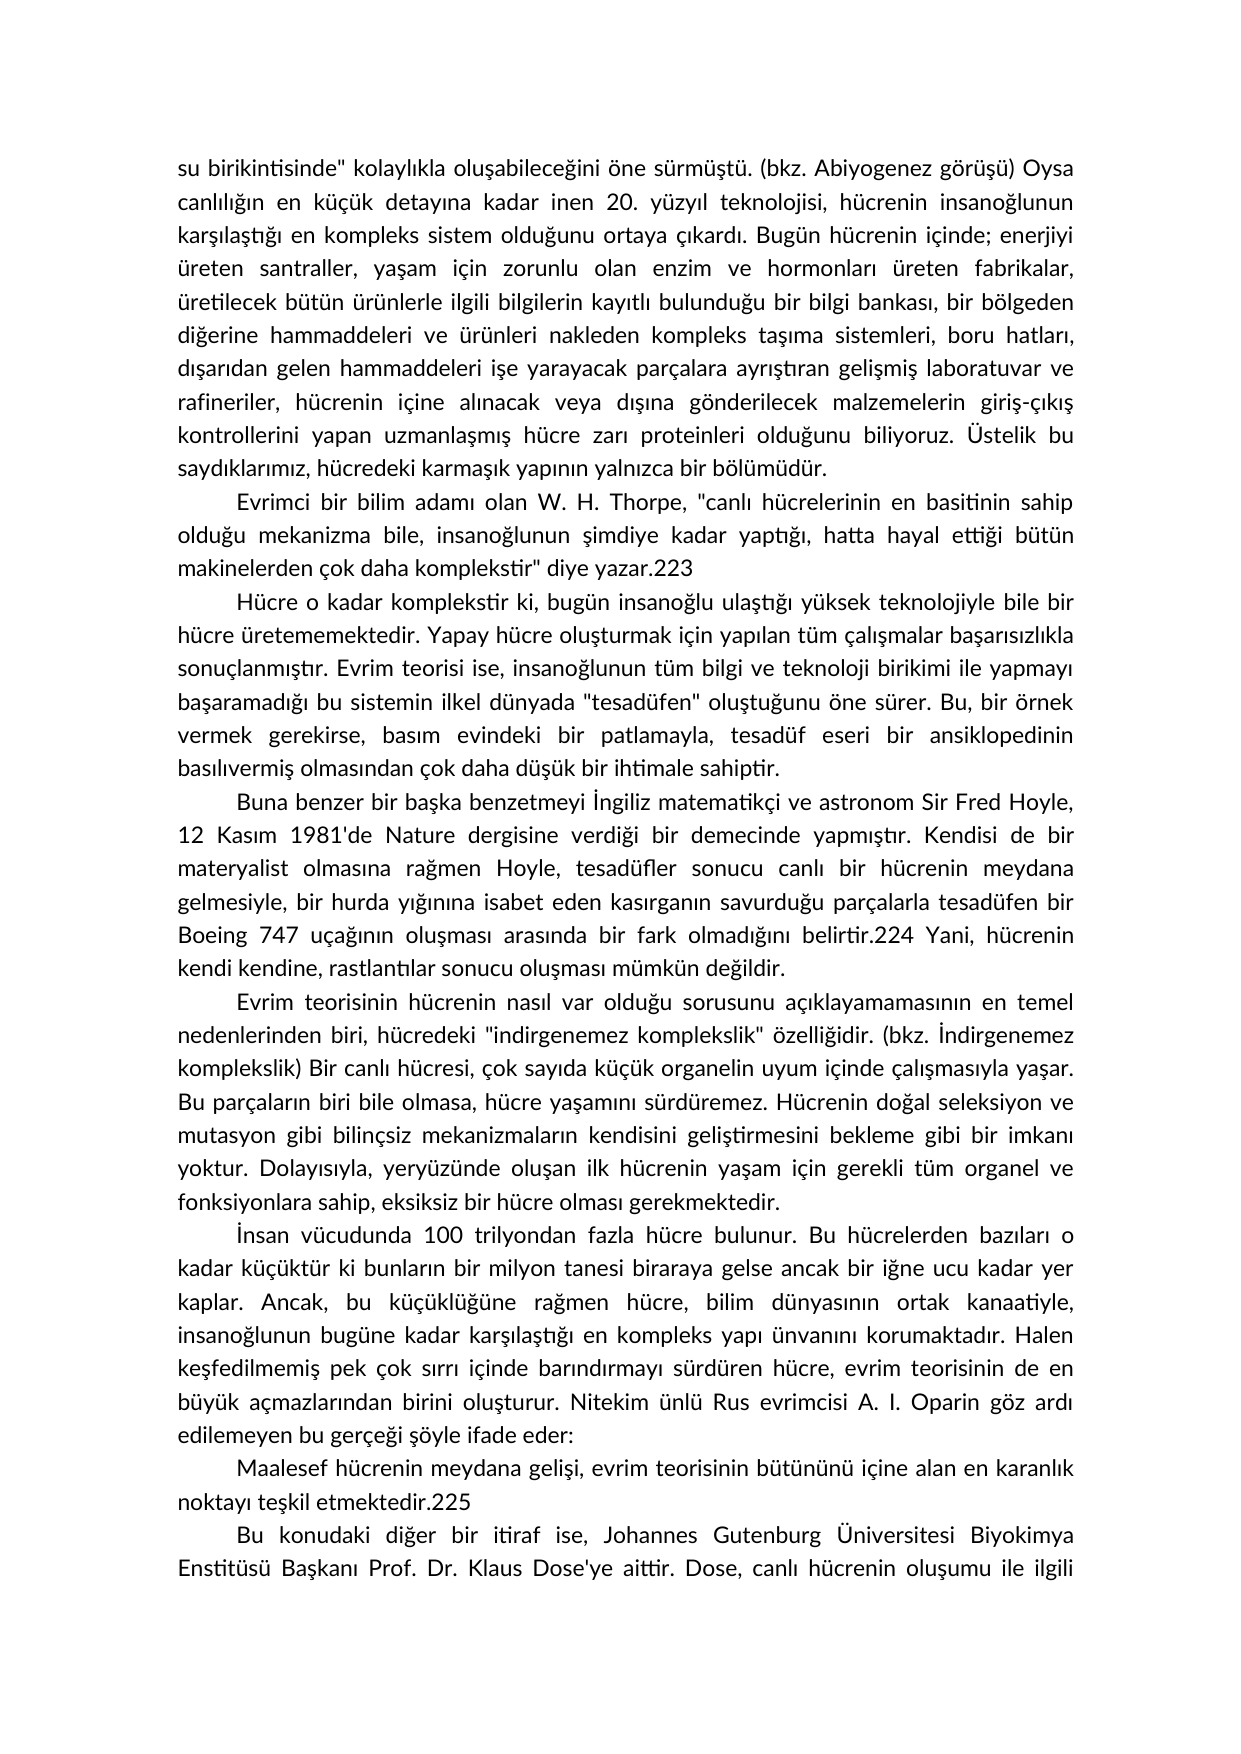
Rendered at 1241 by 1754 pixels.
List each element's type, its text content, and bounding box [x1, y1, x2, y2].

text su birikintisinde" kolaylıkla oluşabileceğini öne sürmüştü. (bkz. Abiyogenez görüşü) Oysa canlılığın en küçük detayına kadar inen 20. yüzyıl teknolojisi, hücrenin insanoğlunun karşılaştığı en kompleks sistem olduğunu ortaya çıkardı. Bugün hücrenin içinde; enerjiyi üreten santraller, yaşam için zorunlu olan enzim ve hormonları üreten fabrikalar, üretilecek bütün ürünlerle ilgili bilgilerin kayıtlı bulunduğu bir bilgi bankası, bir bölgeden diğerine hammaddeleri ve ürünleri nakleden kompleks taşıma sistemleri, boru hatları, dışarıdan gelen hammaddeleri işe yarayacak parçalara ayrıştıran gelişmiş laboratuvar ve rafineriler, hücrenin içine alınacak veya dışına gönderilecek malzemelerin giriş-çıkış kontrollerini yapan uzmanlaşmış hücre zarı proteinleri olduğunu biliyoruz. Üstelik bu saydıklarımız, hücredeki karmaşık yapının yalnızca bir bölümüdür. [177, 150, 1075, 483]
text Hücre o kadar komplekstir ki, bugün insanoğlu ulaştığı yüksek teknolojiyle bile bir hücre üretememektedir. Yapay hücre oluşturmak için yapılan tüm çalışmalar başarısızlıkla sonuçlanmıştır. Evrim teorisi ise, insanoğlunun tüm bilgi ve teknoloji birikimi ile yapmayı başaramadığı bu sistemin ilkel dünyada "tesadüfen" oluştuğunu öne sürer. Bu, bir örnek vermek gerekirse, basım evindeki bir patlamayla, tesadüf eseri bir ansiklopedinin basılıvermiş olmasından çok daha düşük bir ihtimale sahiptir. [177, 583, 1075, 783]
text Maalesef hücrenin meydana gelişi, evrim teorisinin bütününü içine alan en karanlık noktayı teşkil etmektedir.225 [177, 1450, 1075, 1517]
text Bu konudaki diğer bir itiraf ise, Johannes Gutenburg Üniversitesi Biyokimya Enstitüsü Başkanı Prof. Dr. Klaus Dose'ye aittir. Dose, canlı hücrenin oluşumu ile ilgili [177, 1517, 1075, 1583]
text Buna benzer bir başka benzetmeyi İngiliz matematikçi ve astronom Sir Fred Hoyle, 12 Kasım 1981'de Nature dergisine verdiği bir demecinde yapmıştır. Kendisi de bir materyalist olmasına rağmen Hoyle, tesadüfler sonucu canlı bir hücrenin meydana gelmesiyle, bir hurda yığınına isabet eden kasırganın savurduğu parçalarla tesadüfen bir Boeing 747 uçağının oluşması arasında bir fark olmadığını belirtir.224 Yani, hücrenin kendi kendine, rastlantılar sonucu oluşması mümkün değildir. [177, 783, 1075, 983]
text Evrimci bir bilim adamı olan W. H. Thorpe, "canlı hücrelerinin en basitinin sahip olduğu mekanizma bile, insanoğlunun şimdiye kadar yaptığı, hatta hayal ettiği bütün makinelerden çok daha komplekstir" diye yazar.223 [177, 483, 1075, 583]
text Evrim teorisinin hücrenin nasıl var olduğu sorusunu açıklayamamasının en temel nedenlerinden biri, hücredeki "indirgenemez komplekslik" özelliğidir. (bkz. İndirgenemez komplekslik) Bir canlı hücresi, çok sayıda küçük organelin uyum içinde çalışmasıyla yaşar. Bu parçaların biri bile olmasa, hücre yaşamını sürdüremez. Hücrenin doğal seleksiyon ve mutasyon gibi bilinçsiz mekanizmaların kendisini geliştirmesini bekleme gibi bir imkanı yoktur. Dolayısıyla, yeryüzünde oluşan ilk hücrenin yaşam için gerekli tüm organel ve fonksiyonlara sahip, eksiksiz bir hücre olması gerekmektedir. [177, 983, 1075, 1217]
text İnsan vücudunda 100 trilyondan fazla hücre bulunur. Bu hücrelerden bazıları o kadar küçüktür ki bunların bir milyon tanesi biraraya gelse ancak bir iğne ucu kadar yer kaplar. Ancak, bu küçüklüğüne rağmen hücre, bilim dünyasının ortak kanaatiyle, insanoğlunun bugüne kadar karşılaştığı en kompleks yapı ünvanını korumaktadır. Halen keşfedilmemiş pek çok sırrı içinde barındırmayı sürdüren hücre, evrim teorisinin de en büyük açmazlarından birini oluşturur. Nitekim ünlü Rus evrimcisi A. I. Oparin göz ardı edilemeyen bu gerçeği şöyle ifade eder: [177, 1217, 1075, 1450]
